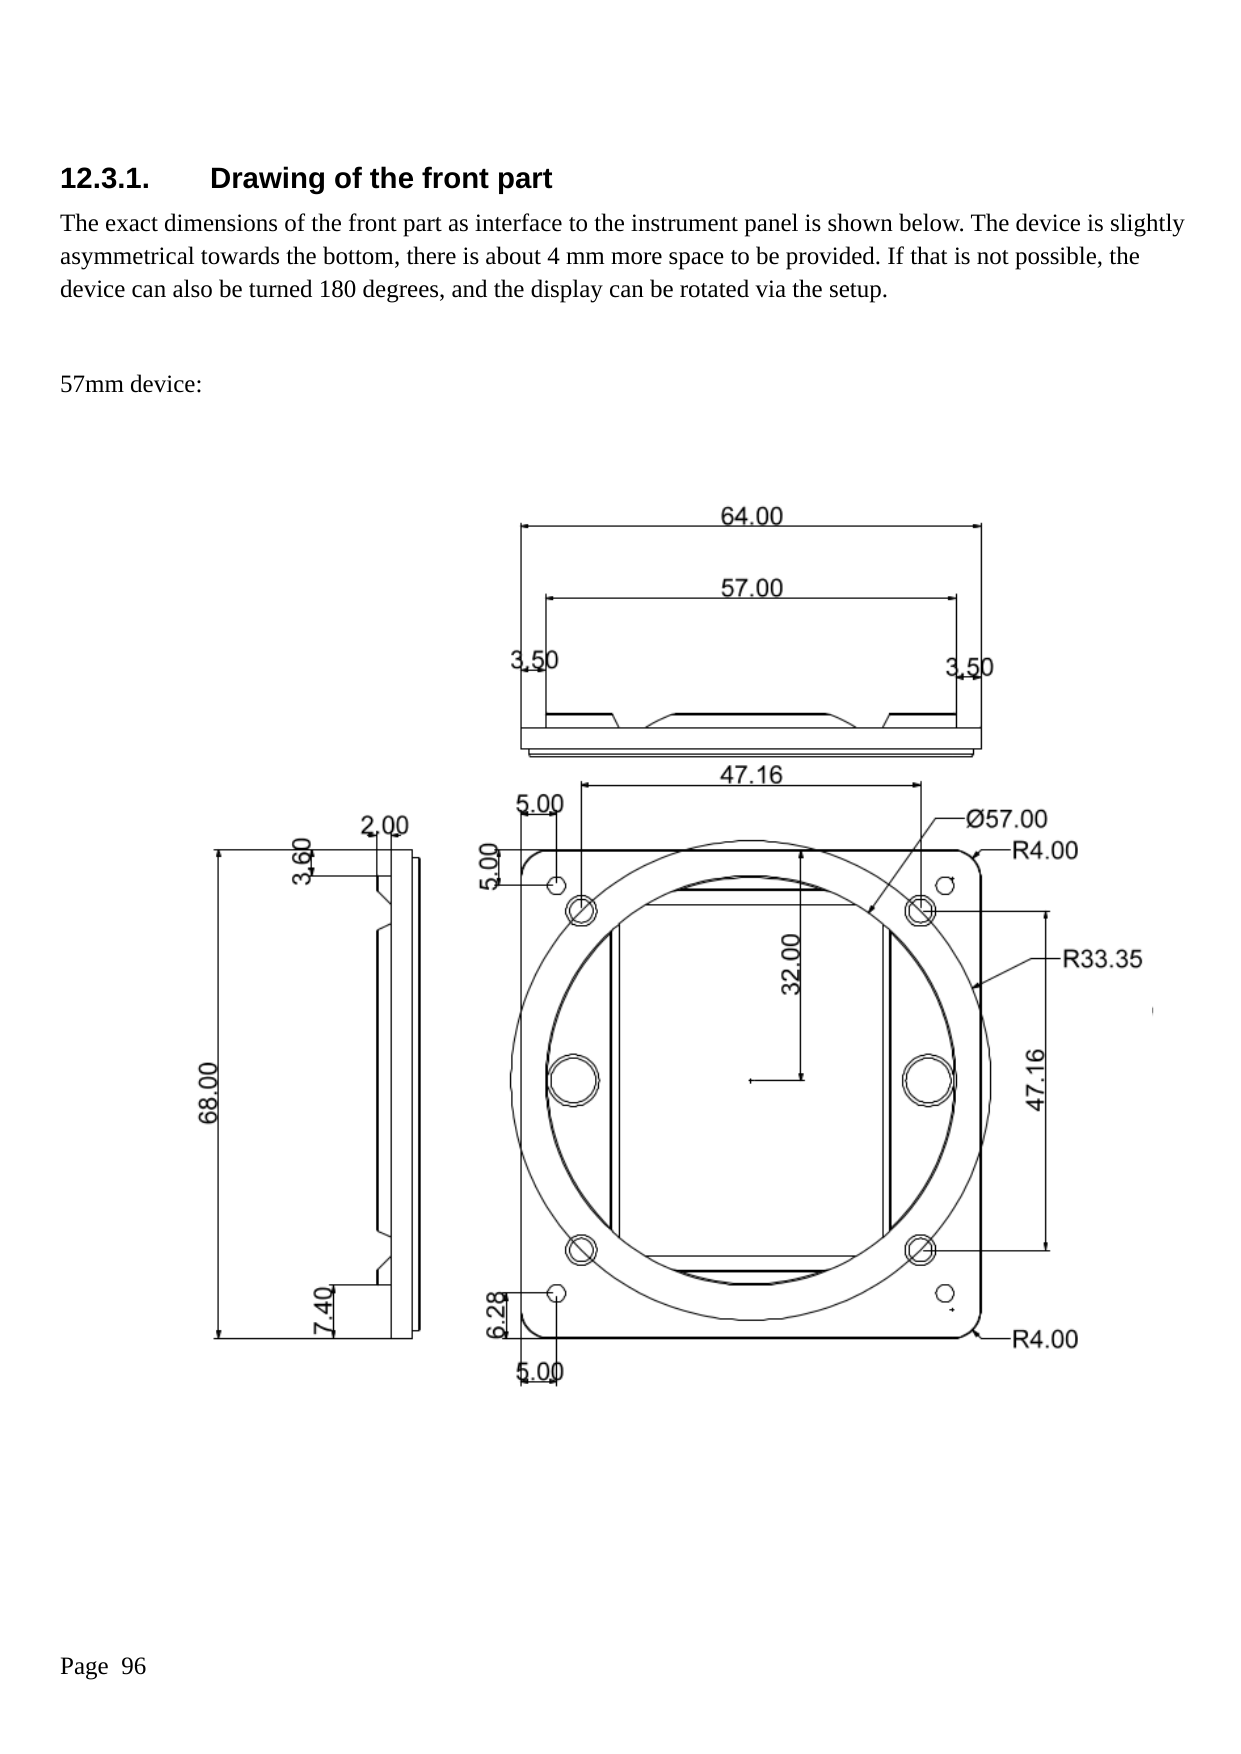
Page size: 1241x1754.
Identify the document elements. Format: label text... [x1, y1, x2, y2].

picture [114, 464, 1154, 1401]
subtitle Drawing of the front part [60, 161, 1207, 195]
text 57mm device: [60, 369, 1207, 398]
text The exact dimensions of the front part as interface to the instrument panel is shown below. The device is slightly asymmetrical towards the bottom, there is about 4 mm more space to be provided. If that is not possible, the device can also be turned 180 degrees, and the display can be rotated via the setup. [60, 208, 1207, 302]
